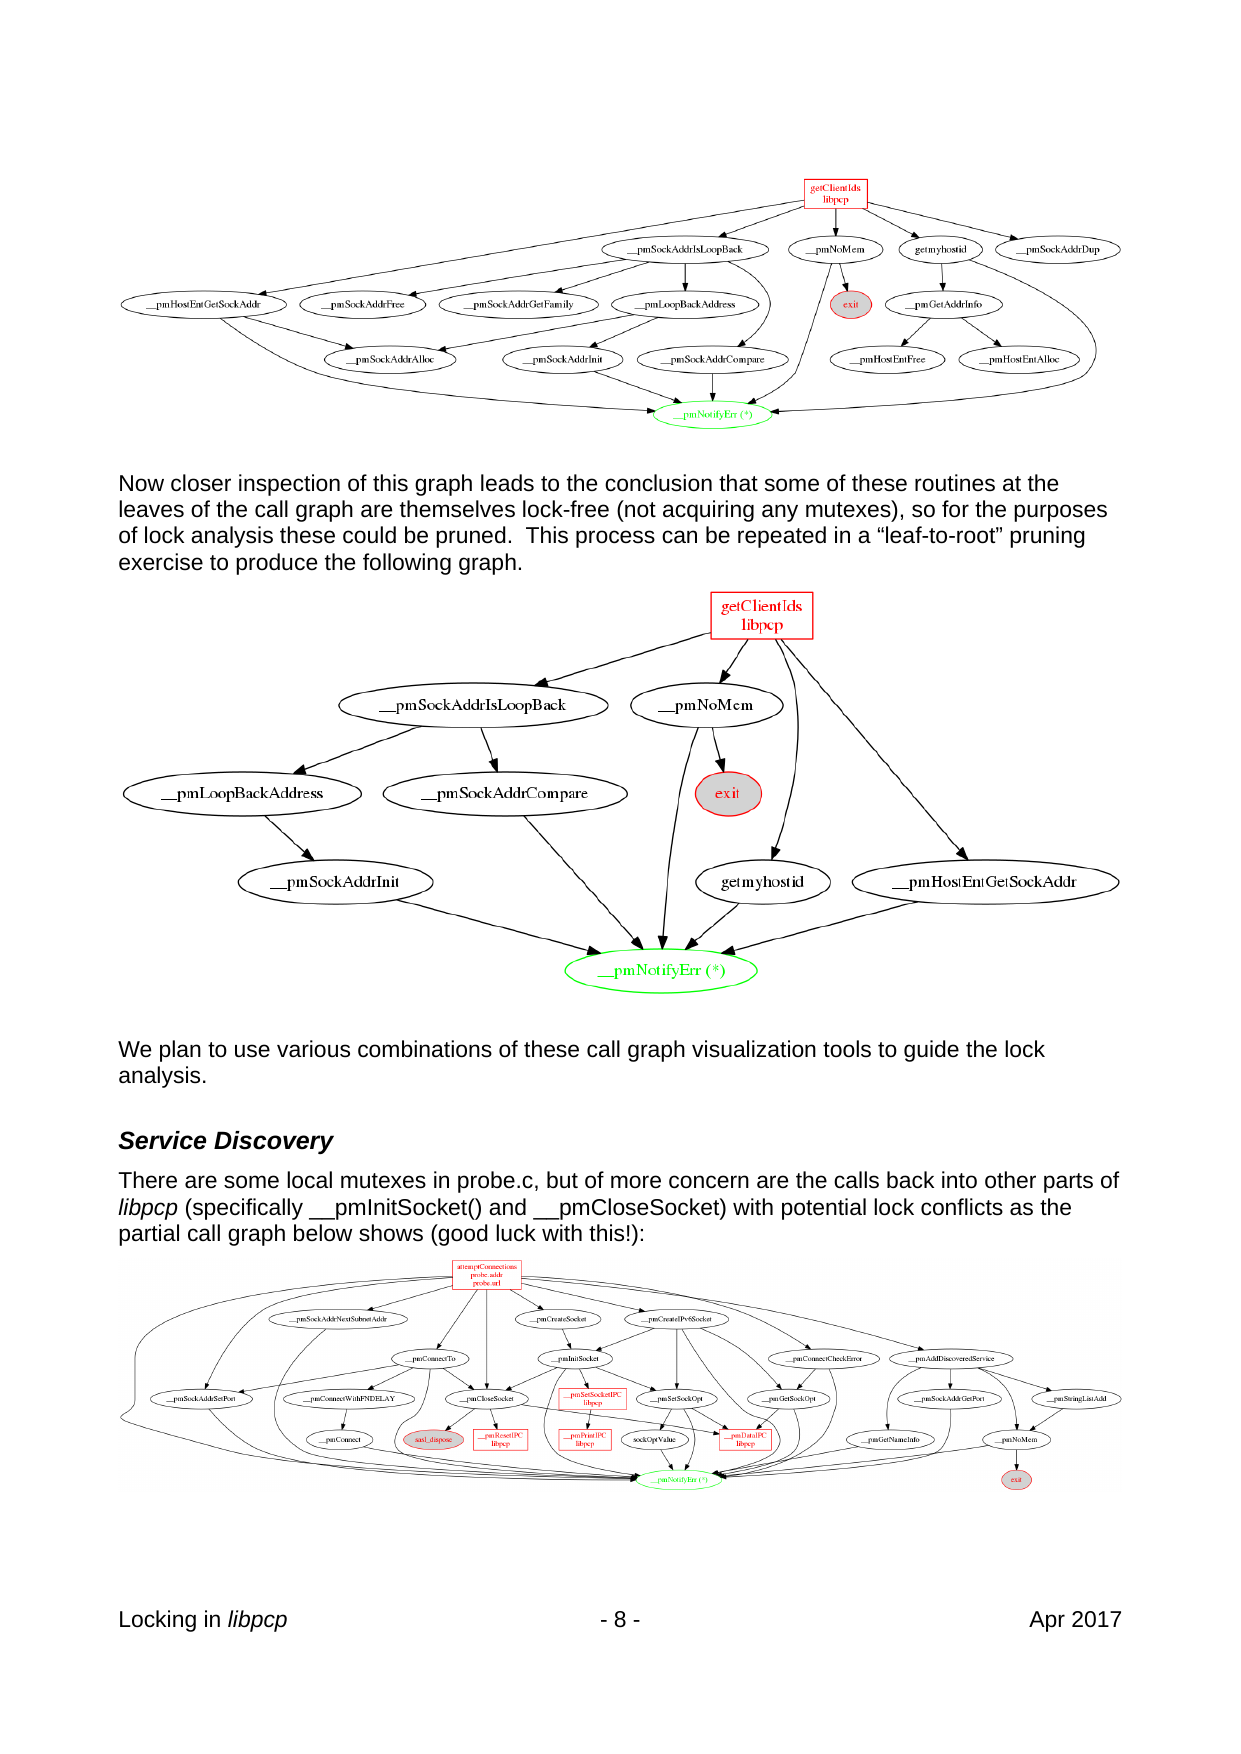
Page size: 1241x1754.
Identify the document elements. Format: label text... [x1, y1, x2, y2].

picture [118, 177, 1123, 431]
text We plan to use various combinations of these call graph visualization tools to guide the lock analysis. [118, 1036, 1122, 1088]
text There are some local mutexes in probe.c, but of more concern are the calls back into other parts of libpcp (specifically __pmInitSocket() and __pmCloseSocket) with potential lock conflicts as the partial call graph below shows (good luck with this!): [118, 1167, 1122, 1246]
text Now closer inspection of this graph leads to the conclusion that some of these routines at the leaves of the call graph are themselves lock-free (not acquiring any mutexes), so for the purposes of lock analysis these could be pruned. This process can be repeated in a “leaf-to-root” pruning exercise to produce the following graph. [118, 469, 1122, 575]
picture [118, 1258, 1123, 1492]
subtitle Service Discovery [118, 1126, 1122, 1155]
picture [118, 587, 1123, 997]
